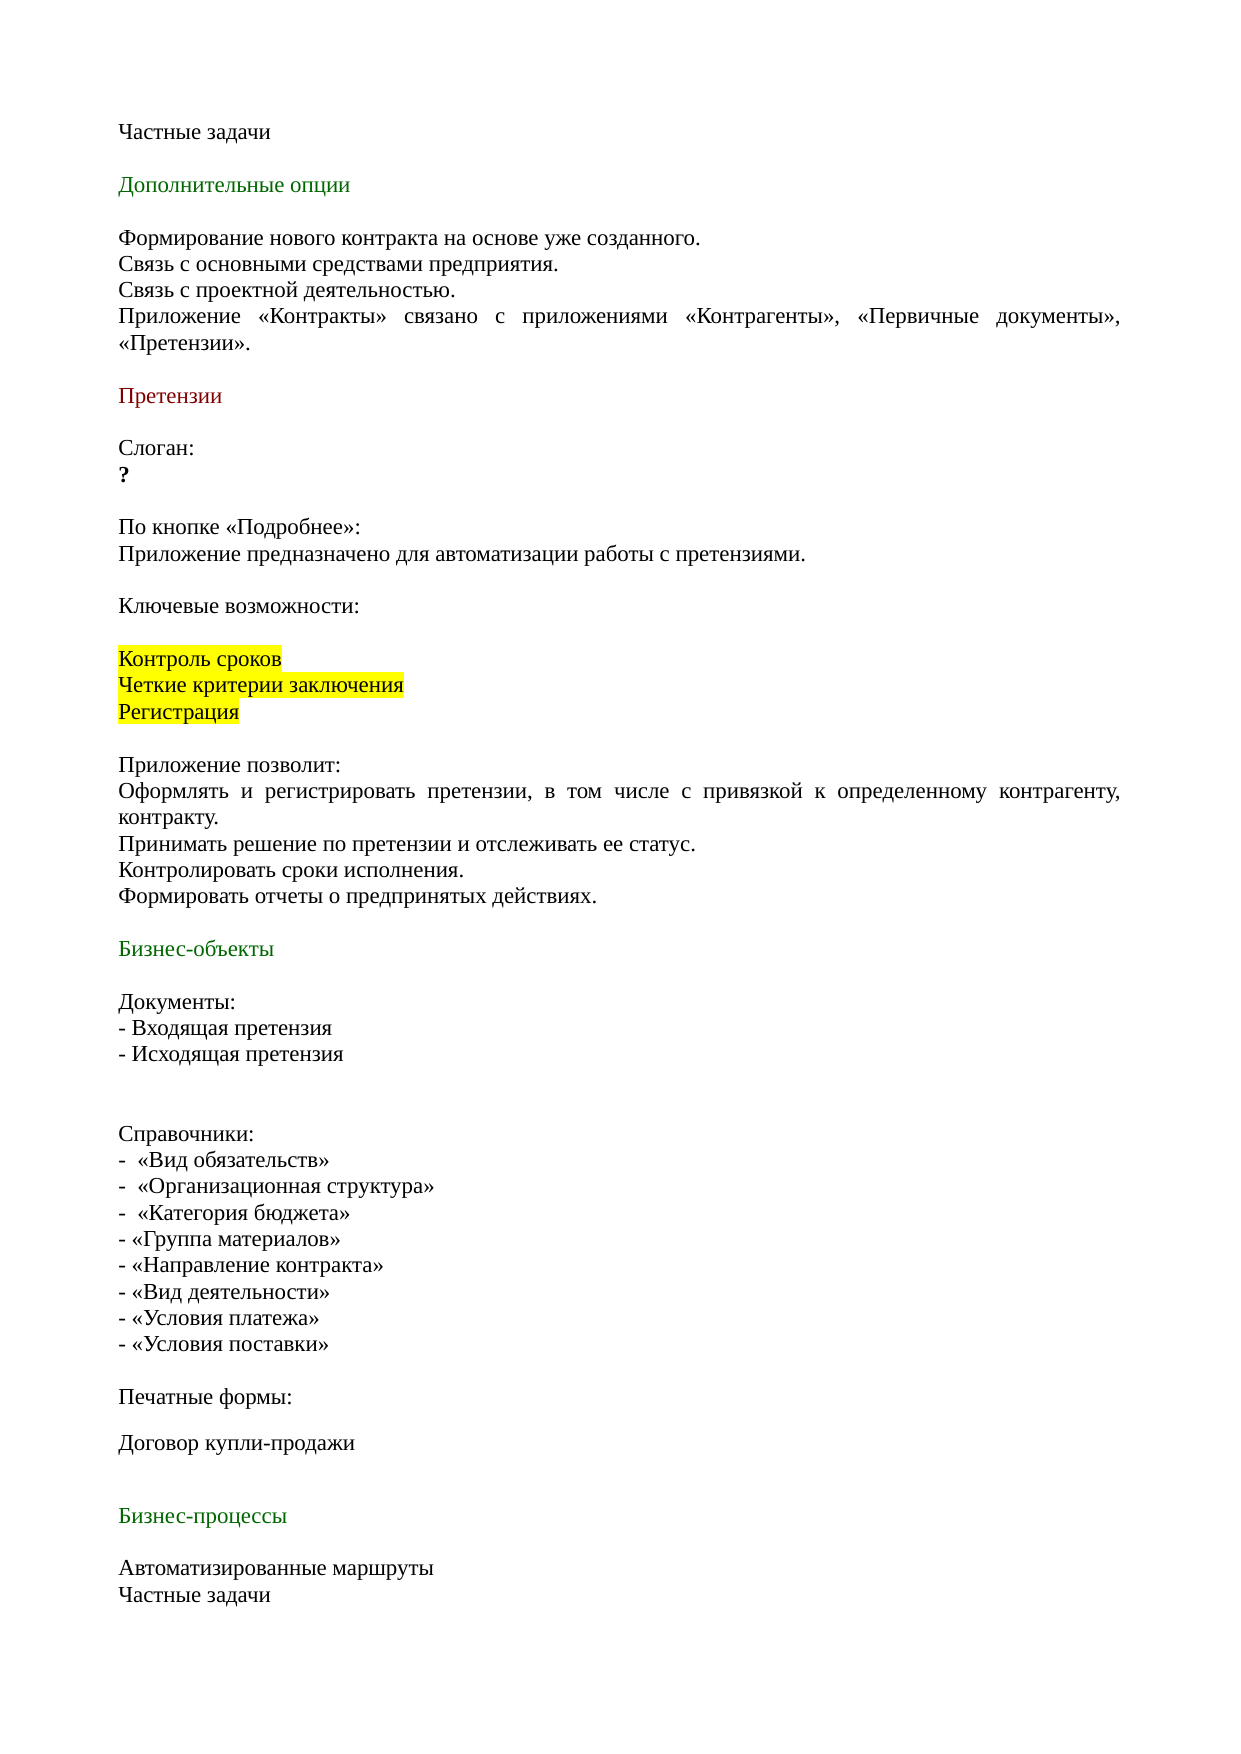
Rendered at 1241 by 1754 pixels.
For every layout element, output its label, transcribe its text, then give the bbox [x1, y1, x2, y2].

text ? [118, 461, 1122, 487]
text Договор купли-продажи [118, 1429, 1122, 1456]
text - Входящая претензия [118, 1014, 1122, 1041]
text - «Вид обязательств» [118, 1146, 1122, 1172]
text Контролировать сроки исполнения. [118, 856, 1122, 882]
text - Исходящая претензия [118, 1041, 1122, 1067]
text Бизнес-объекты [118, 935, 1122, 961]
text Принимать решение по претензии и отслеживать ее статус. [118, 830, 1122, 856]
text Контроль сроков [118, 645, 1122, 672]
text Формирование нового контракта на основе уже созданного. [118, 223, 1122, 250]
text Формировать отчеты о предпринятых действиях. [118, 882, 1122, 909]
text Документы: [118, 988, 1122, 1014]
text Приложение позволит: [118, 751, 1122, 777]
text - «Направление контракта» [118, 1251, 1122, 1278]
text По кнопке «Подробнее»: [118, 513, 1122, 540]
text - «Условия платежа» [118, 1304, 1122, 1330]
text Ключевые возможности: [118, 592, 1122, 619]
text Претензии [118, 382, 1122, 408]
text - «Вид деятельности» [118, 1278, 1122, 1304]
text Слоган: [118, 434, 1122, 461]
text - «Категория бюджета» [118, 1199, 1122, 1225]
text - «Группа материалов» [118, 1225, 1122, 1251]
text Дополнительные опции [118, 171, 1122, 197]
text Частные задачи [118, 118, 1122, 144]
text Связь с проектной деятельностью. [118, 276, 1122, 303]
text Четкие критерии заключения [118, 672, 1122, 698]
text - «Условия поставки» [118, 1330, 1122, 1357]
text Приложение предназначено для автоматизации работы с претензиями. [118, 540, 1122, 566]
text Связь с основными средствами предприятия. [118, 250, 1122, 276]
text - «Организационная структура» [118, 1172, 1122, 1199]
text Автоматизированные маршруты [118, 1554, 1122, 1581]
text Бизнес-процессы [118, 1502, 1122, 1528]
text Частные задачи [118, 1581, 1122, 1607]
text Печатные формы: [118, 1383, 1122, 1409]
text Справочники: [118, 1119, 1122, 1146]
text Регистрация [118, 698, 1122, 724]
text Приложение «Контракты» связано с приложениями «Контрагенты», «Первичные документы», «Претензии». [118, 303, 1122, 355]
text Оформлять и регистрировать претензии, в том числе с привязкой к определенному контрагенту, контракту. [118, 777, 1122, 830]
